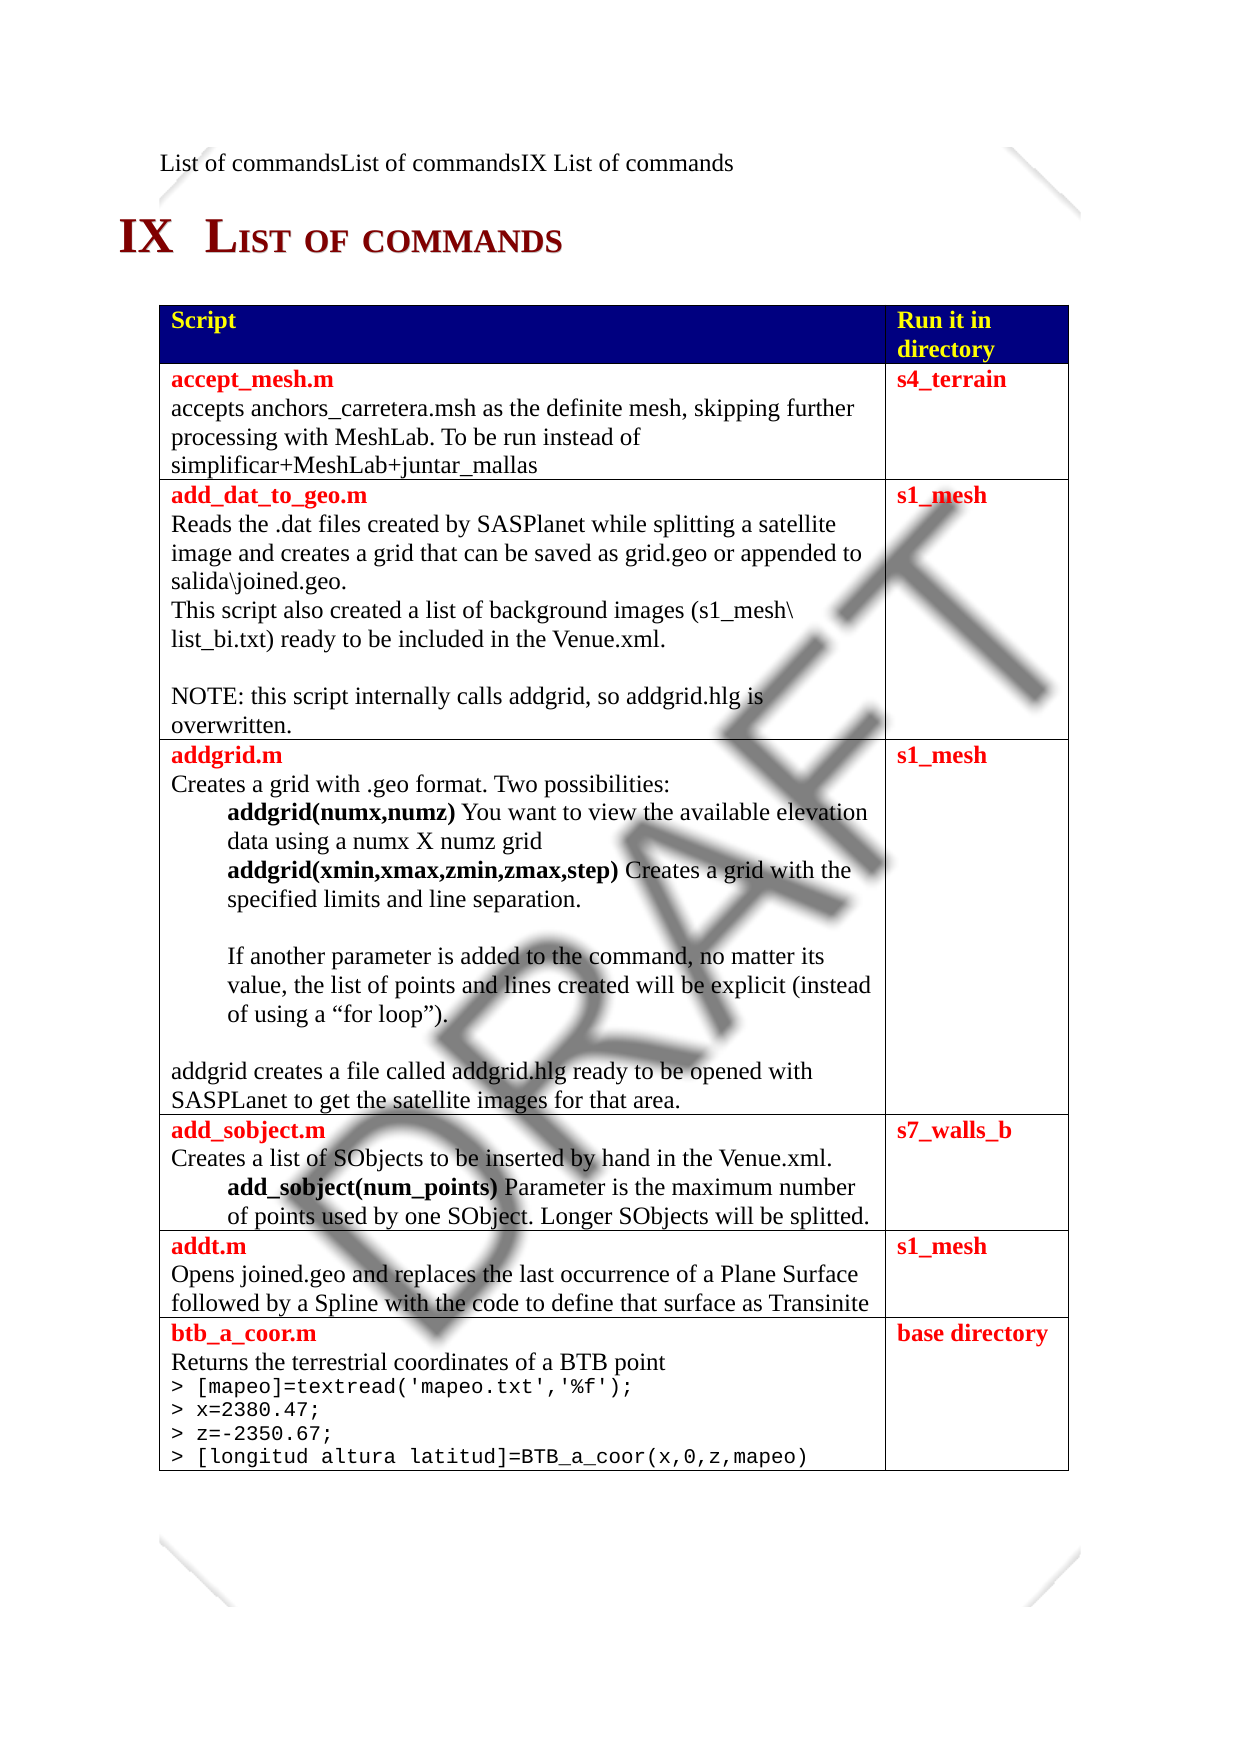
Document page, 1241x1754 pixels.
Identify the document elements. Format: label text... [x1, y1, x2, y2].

table_header Run it in directory [886, 306, 1068, 363]
table_cell addt.m Opens joined.geo and replaces the last occurrence of a Plane Surface followed by a Spline with the code to define that surface as Transinite [160, 1231, 885, 1317]
table_cell s4_terrain [886, 364, 1068, 479]
table_cell btb_a_coor.m Returns the terrestrial coordinates of a BTB point > [mapeo]=textread('mapeo.txt','%f'); > x=2380.47; > z=-2350.67; > [longitud altura latitud]=BTB_a_coor(x,0,z,mapeo) [160, 1318, 885, 1470]
table_cell add_sobject.m Creates a list of SObjects to be inserted by hand in the Venue.xml. add_sobject(num_points) Parameter is the maximum number of points used by one SObject. Longer SObjects will be splitted. [160, 1115, 885, 1230]
table_cell addgrid.m Creates a grid with .geo format. Two possibilities: addgrid(numx,numz) You want to view the available elevation data using a numx X numz grid addgrid(xmin,xmax,zmin,zmax,step) Creates a grid with the specified limits and line separation. If another parameter is added to the command, no matter its value, the list of points and lines created will be explicit (instead of using a “for loop”). addgrid creates a file called addgrid.hlg ready to be opened with SASPLanet to get the satellite images for that area. [160, 740, 885, 1114]
table_cell s1_mesh [886, 480, 1068, 739]
table_cell s1_mesh [886, 740, 1068, 1114]
table_cell add_dat_to_geo.m Reads the .dat files created by SASPlanet while splitting a satellite image and creates a grid that can be saved as grid.geo or appended to salida\joined.geo. This script also created a list of background images (s1_mesh\list_bi.txt) ready to be included in the Venue.xml. NOTE: this script internally calls addgrid, so addgrid.hlg is overwritten. [160, 480, 885, 739]
table_cell accept_mesh.m accepts anchors_carretera.msh as the definite mesh, skipping further processing with MeshLab. To be run instead of simplificar+MeshLab+juntar_mallas [160, 364, 885, 479]
table_cell base directory [886, 1318, 1068, 1470]
table_header Script [160, 306, 885, 363]
table_cell s7_walls_b [886, 1115, 1068, 1230]
table_cell s1_mesh [886, 1231, 1068, 1317]
subtitle List of commands [118, 206, 1081, 263]
